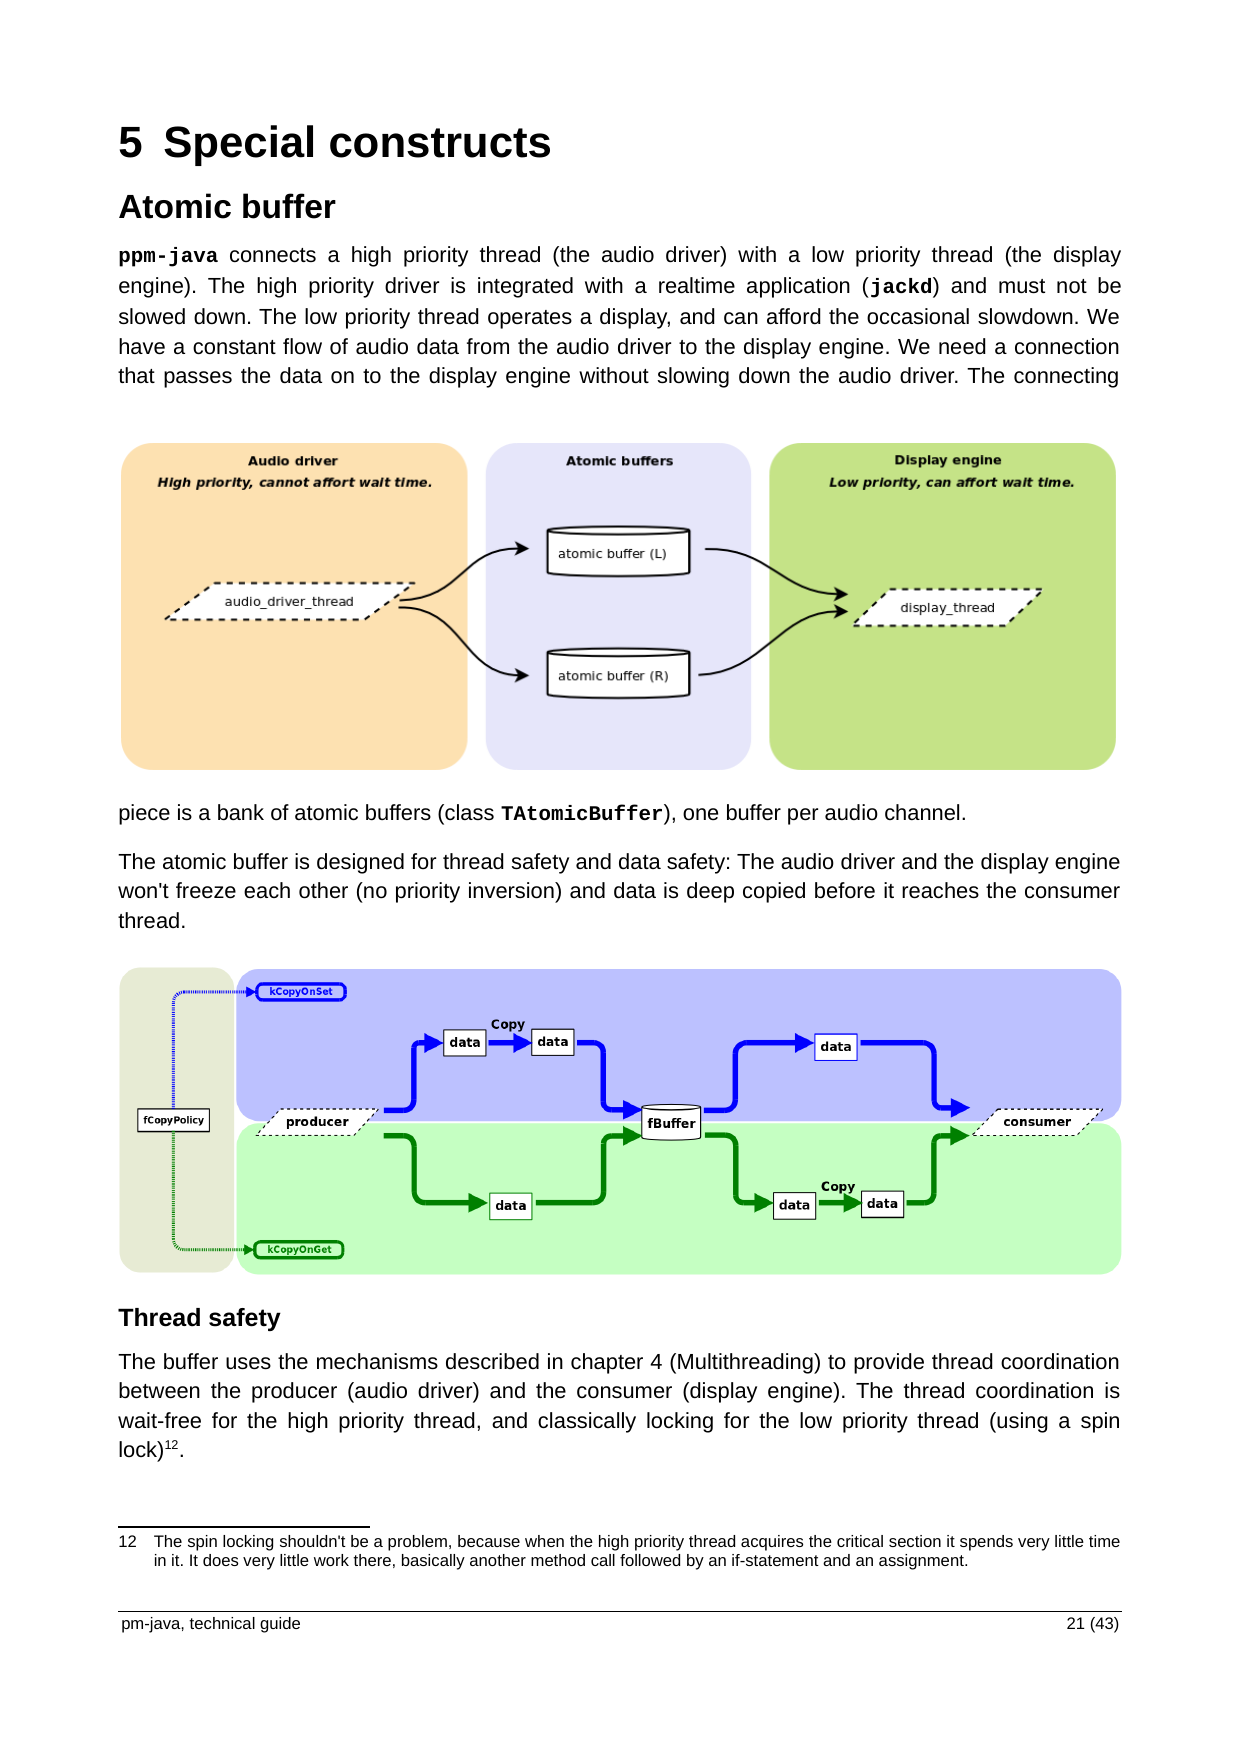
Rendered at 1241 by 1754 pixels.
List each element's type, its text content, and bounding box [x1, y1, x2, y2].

subtitle Special constructs [118, 118, 1122, 167]
picture [121, 443, 1119, 771]
picture [118, 967, 1123, 1275]
text The buffer uses the mechanisms described in chapter 4 (Multithreading) to provide thread coordination between the producer (audio driver) and the consumer (display engine). The thread coordination is wait-free for the high priority thread, and classically locking for the low priority thread (using a spin lock). [118, 1349, 1122, 1462]
text ppm-java connects a high priority thread (the audio driver) with a low priority thread (the display engine). The high priority driver is integrated with a realtime application (jackd) and must not be slowed down. The low priority thread operates a display, and can afford the occasional slowdown. We have a constant flow of audio data from the audio driver to the display engine. We need a connection that passes the data on to the display engine without slowing down the audio driver. The connecting piece is a bank of atomic buffers (class TAtomicBuffer), one buffer per audio channel. [118, 243, 1122, 827]
text The spin locking shouldn't be a problem, because when the high priority thread acquires the critical section it spends very little time in it. It does very little work there, basically another method call followed by an if-statement and an assignment. [118, 1533, 1122, 1570]
text The atomic buffer is designed for thread safety and data safety: The audio driver and the display engine won't freeze each other (no priority inversion) and data is deep copied before it reaches the consumer thread. [118, 849, 1122, 933]
subtitle Atomic buffer [118, 188, 1122, 225]
subtitle Thread safety [118, 1275, 1122, 1332]
